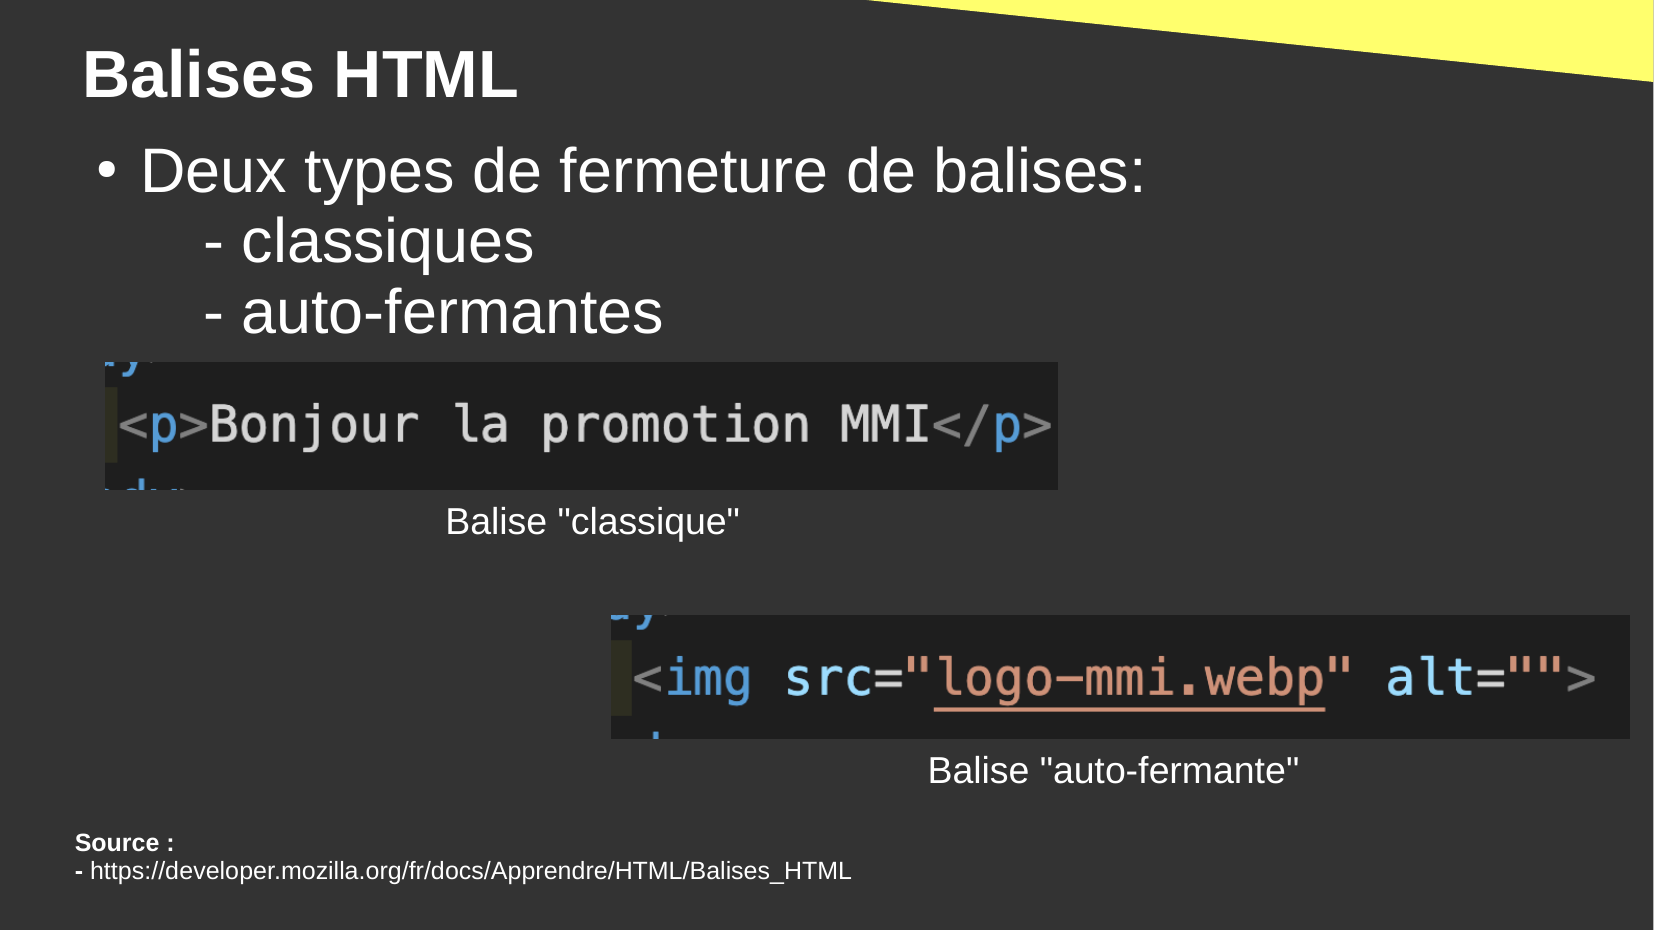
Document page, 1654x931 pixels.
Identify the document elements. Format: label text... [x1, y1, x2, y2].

list Deux types de fermeture de balises: - classiques - auto-fermantes [80, 135, 1569, 349]
picture [611, 615, 1630, 739]
title Balises HTML [82, 37, 1571, 114]
text_box Source : - https://developer.mozilla.org/fr/docs/Apprendre/HTML/Balises_HTML [59, 821, 1546, 906]
text_box Balise "classique" [398, 493, 787, 573]
text_box Balise "auto-fermante" [878, 741, 1349, 799]
text_box [866, 0, 1654, 83]
picture [105, 362, 1058, 490]
